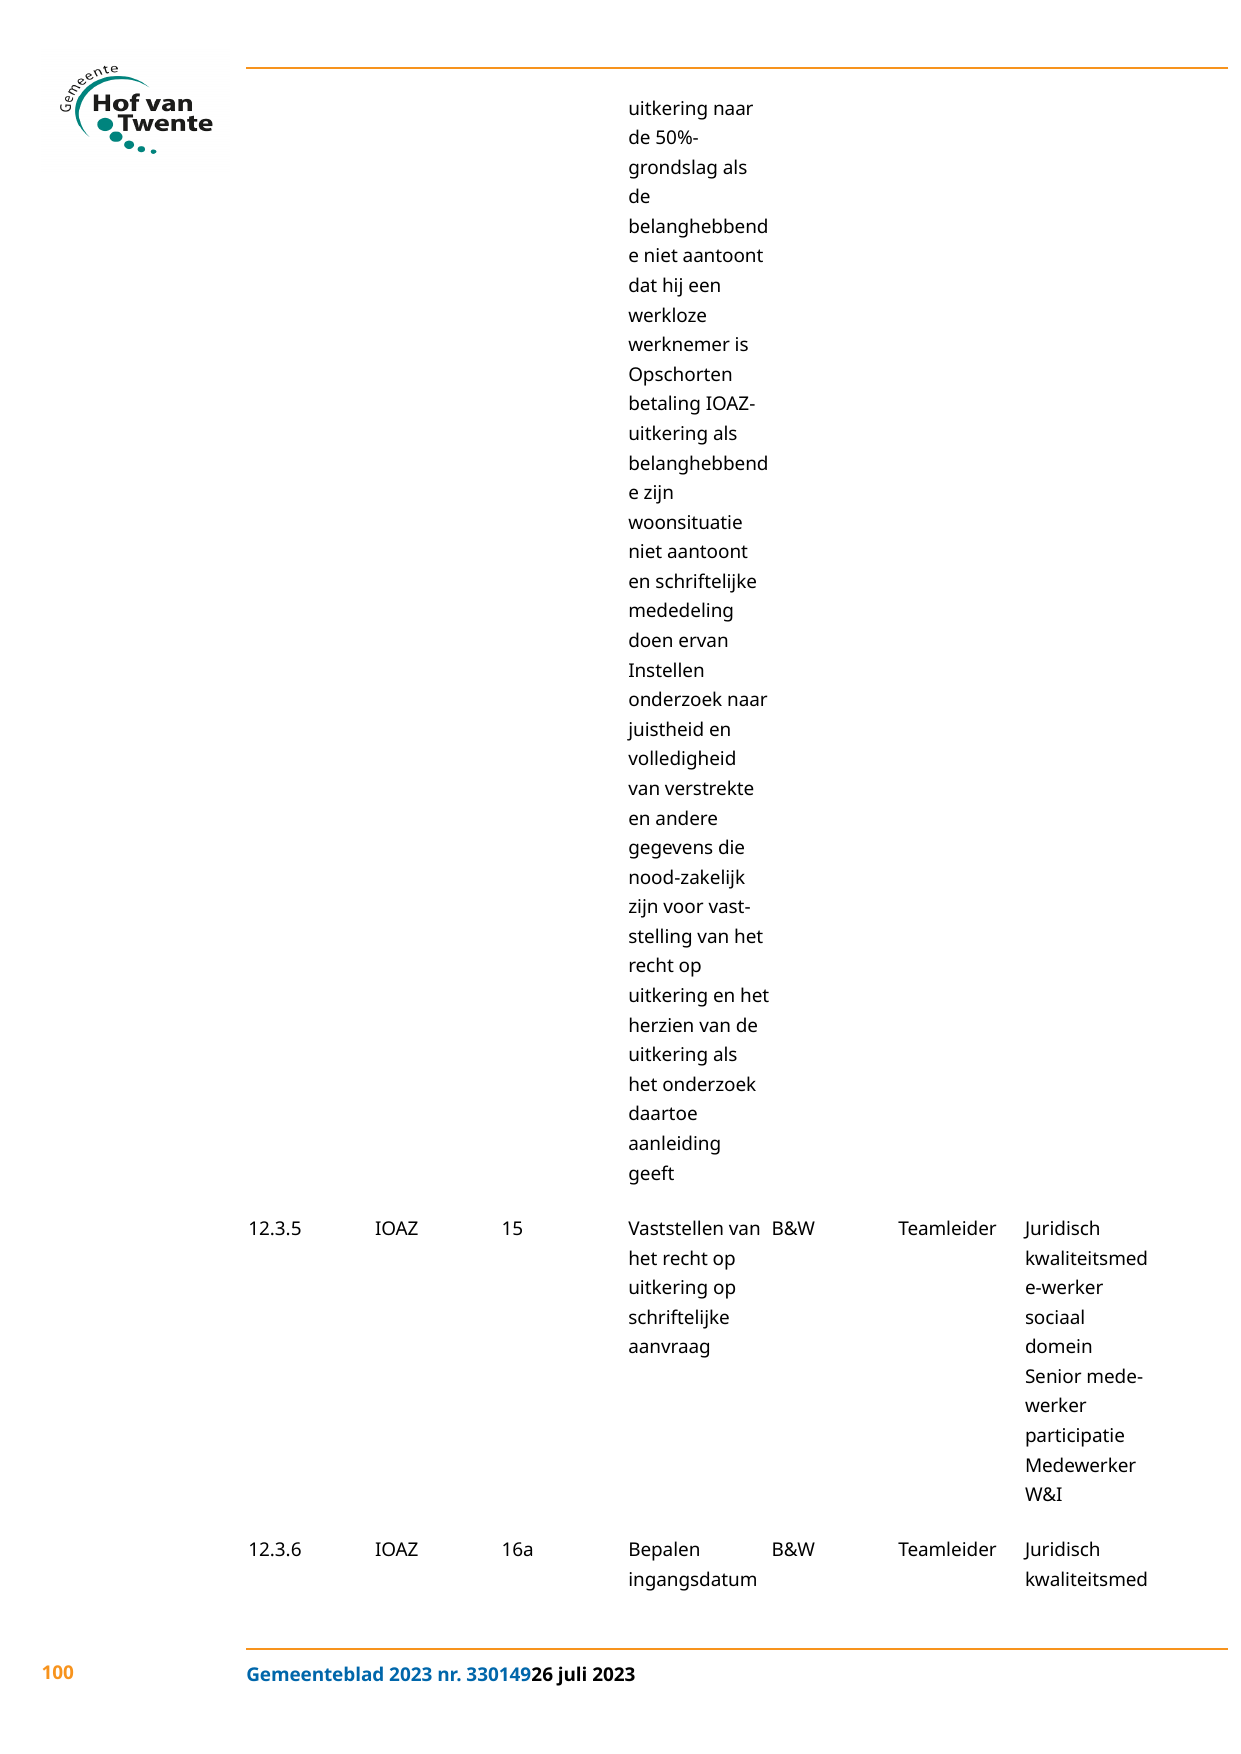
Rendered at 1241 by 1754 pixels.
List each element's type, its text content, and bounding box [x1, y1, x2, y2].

table_cell 12.3.6 [248, 1537, 375, 1592]
table_cell Juridisch kwaliteitsmed [1025, 1537, 1152, 1592]
table_cell uitkering naar de 50%-grondslag als de belanghebbende niet aantoont dat hij een werkloze werknemer is Opschorten betaling IOAZ-uitkering als belanghebbende zijn woonsituatie niet aantoont en schriftelijke mededeling doen ervan Instellen onderzoek naar juistheid en volledigheid van verstrekte en andere gegevens die nood-zakelijk zijn voor vast-stelling van het recht op uitkering en het herzien van de uitkering als het onderzoek daartoe aanleiding geeft [628, 95, 771, 1215]
picture [41, 47, 231, 172]
table_cell [1025, 95, 1152, 1215]
table_cell Teamleider [898, 1537, 1025, 1592]
table_cell 16a [501, 1537, 628, 1592]
table_cell Teamleider [898, 1215, 1025, 1537]
table_cell IOAZ [375, 1537, 501, 1592]
table_cell [375, 95, 501, 1215]
table_cell [501, 95, 628, 1215]
table_cell [898, 95, 1025, 1215]
table_cell B&W [771, 1215, 898, 1537]
table_cell [248, 95, 375, 1215]
table_cell 15 [501, 1215, 628, 1537]
table_cell [771, 95, 898, 1215]
table_cell Vaststellen van het recht op uitkering op schriftelijke aanvraag [628, 1215, 771, 1537]
table_cell B&W [771, 1537, 898, 1592]
table_cell 12.3.5 [248, 1215, 375, 1537]
table_cell Bepalen ingangsdatum [628, 1537, 771, 1592]
table_cell Juridisch kwaliteitsmede-werker sociaal domein Senior mede-werker participatie Medewerker W&I [1025, 1215, 1152, 1537]
table_cell IOAZ [375, 1215, 501, 1537]
